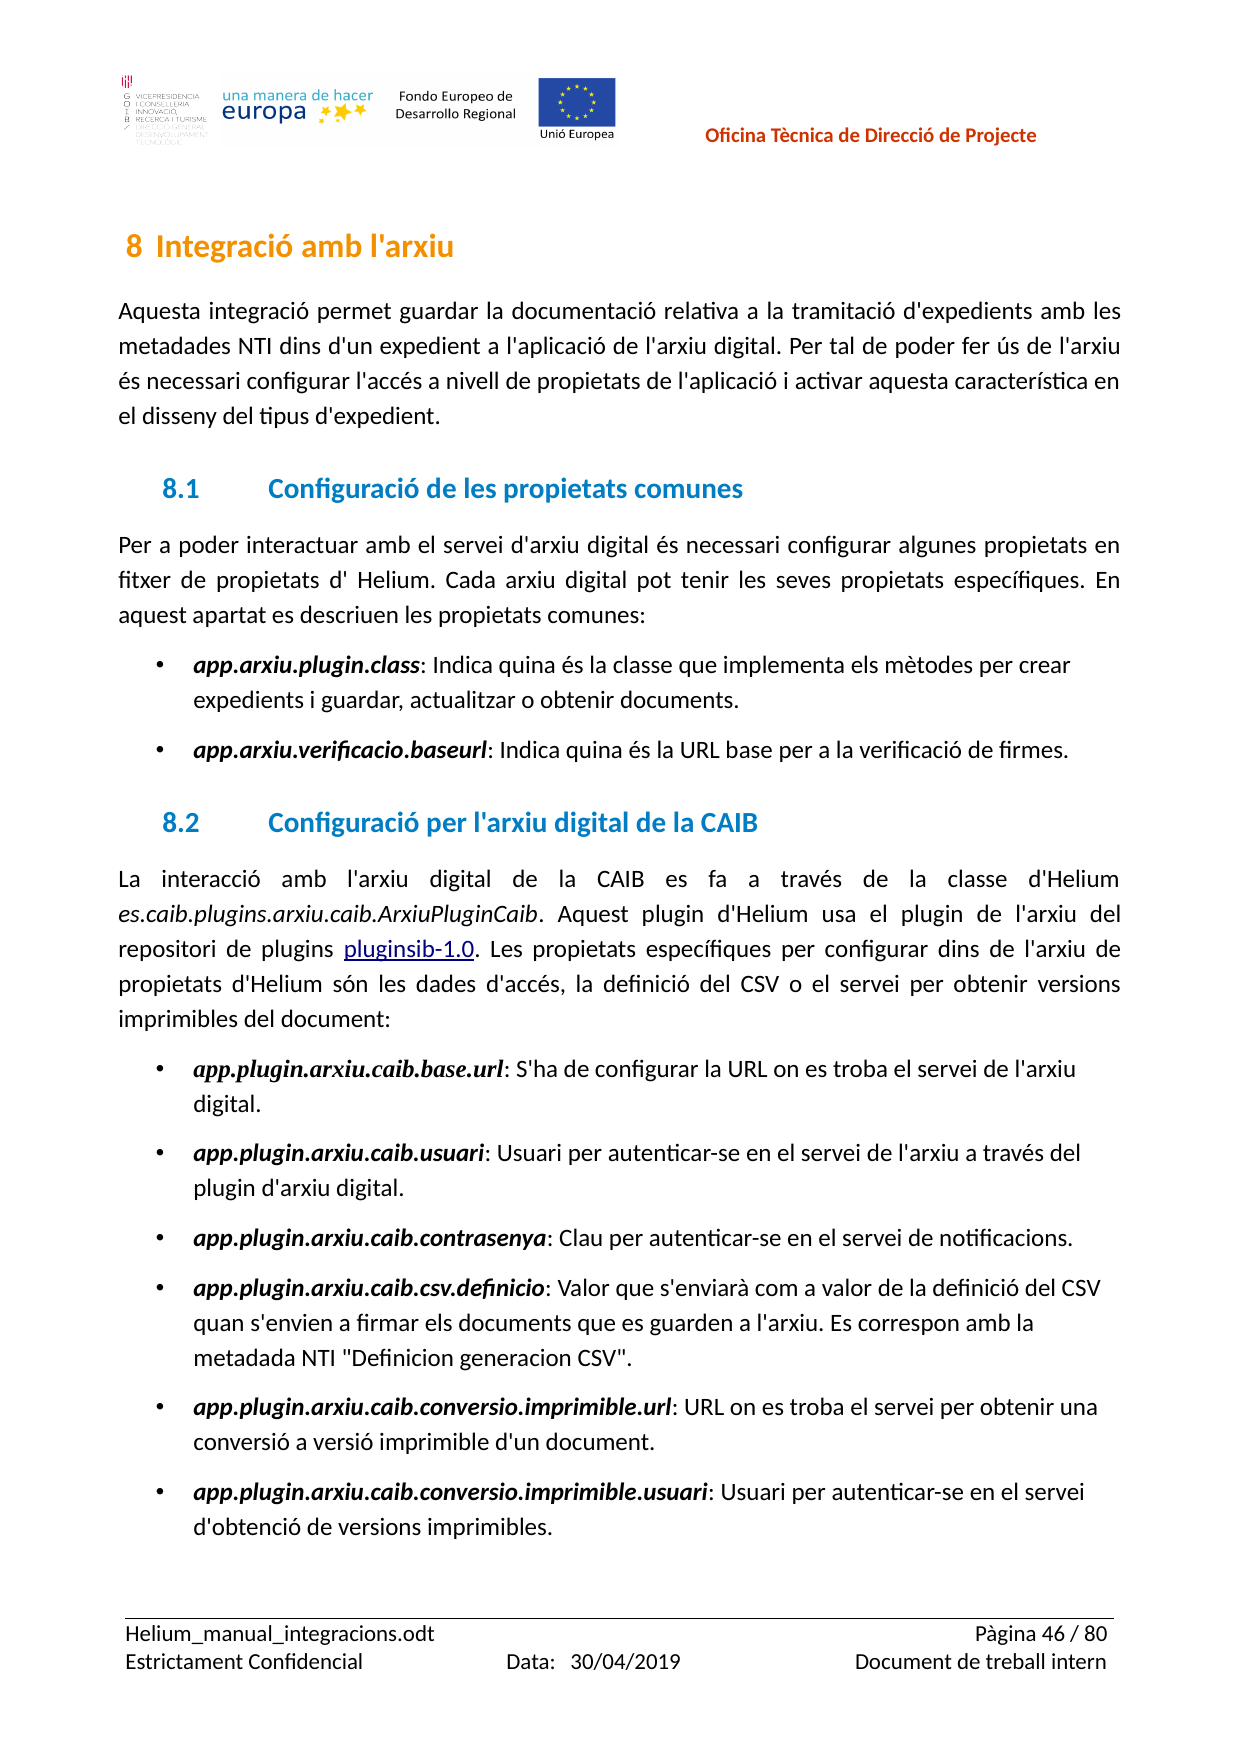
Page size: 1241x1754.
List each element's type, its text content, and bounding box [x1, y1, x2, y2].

list app.plugin.arxiu.caib.usuari: Usuari per autenticar-se en el servei de l'arxiu a través del plugin d'arxiu digital. [156, 1137, 1122, 1203]
list app.plugin.arxiu.caib.conversio.imprimible.usuari: Usuari per autenticar-se en el servei d'obtenció de versions imprimibles. [156, 1476, 1122, 1541]
subtitle Configuració per l'arxiu digital de la CAIB [156, 804, 1122, 840]
text Aquesta integració permet guardar la documentació relativa a la tramitació d'expedients amb les metadades NTI dins d'un expedient a l'aplicació de l'arxiu digital. Per tal de poder fer ús de l'arxiu és necessari configurar l'accés a nivell de propietats de l'aplicació i activar aquesta característica en el disseny del tipus d'expedient. [118, 295, 1122, 431]
list app.plugin.arxiu.caib.csv.definicio: Valor que s'enviarà com a valor de la definició del CSV quan s'envien a firmar els documents que es guarden a l'arxiu. Es correspon amb la metadada NTI "Definicion generacion CSV". [156, 1272, 1122, 1372]
list app.plugin.arxiu.caib.conversio.imprimible.url: URL on es troba el servei per obtenir una conversió a versió imprimible d'un document. [156, 1391, 1122, 1457]
picture [118, 73, 213, 147]
text La interacció amb l'arxiu digital de la CAIB es fa a través de la classe d'Helium es.caib.plugins.arxiu.caib.ArxiuPluginCaib. Aquest plugin d'Helium usa el plugin de l'arxiu del repositori de plugins pluginsib-1.0. Les propietats específiques per configurar dins de l'arxiu de propietats d'Helium són les dades d'accés, la definició del CSV o el servei per obtenir versions imprimibles del document: [118, 863, 1122, 1034]
picture [219, 73, 621, 147]
list app.plugin.arxiu.caib.contrasenya: Clau per autenticar-se en el servei de notificacions. [156, 1222, 1122, 1253]
text Per a poder interactuar amb el servei d'arxiu digital és necessari configurar algunes propietats en fitxer de propietats d' Helium. Cada arxiu digital pot tenir les seves propietats específiques. En aquest apartat es descriuen les propietats comunes: [118, 530, 1122, 630]
list app.plugin.arxiu.caib.base.url: S'ha de configurar la URL on es troba el servei de l'arxiu digital. [156, 1053, 1122, 1118]
subtitle Integració amb l'arxiu [118, 225, 1122, 266]
subtitle Configuració de les propietats comunes [156, 470, 1122, 506]
list app.arxiu.plugin.class: Indica quina és la classe que implementa els mètodes per crear expedients i guardar, actualitzar o obtenir documents. [156, 649, 1122, 715]
list app.arxiu.verificacio.baseurl: Indica quina és la URL base per a la verificació de firmes. [156, 734, 1122, 764]
